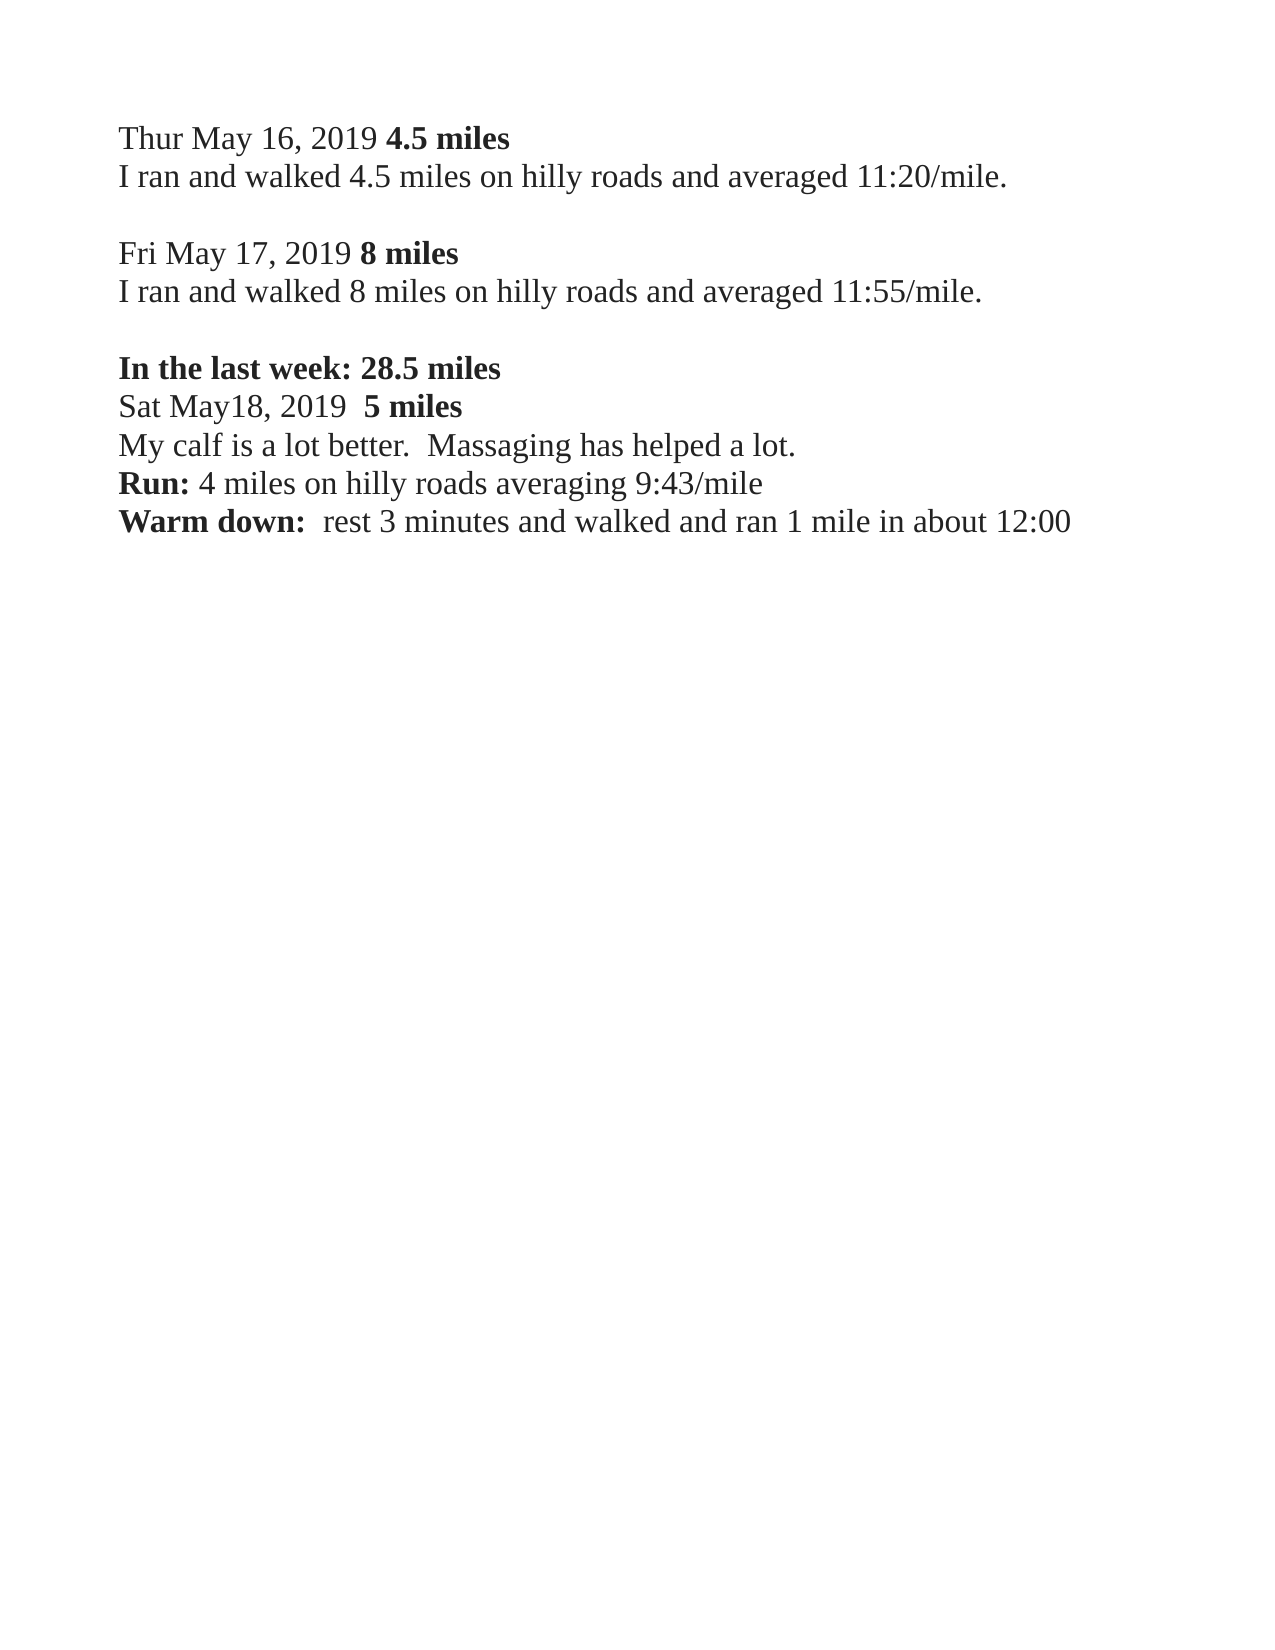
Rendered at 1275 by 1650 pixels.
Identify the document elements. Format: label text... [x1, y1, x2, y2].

text Run: 4 miles on hilly roads averaging 9:43/mile [118, 463, 1161, 501]
text I ran and walked 8 miles on hilly roads and averaged 11:55/mile. [118, 271, 1161, 310]
text Fri May 17, 2019 8 miles [118, 233, 1161, 271]
text Sat May18, 2019 5 miles [118, 386, 1161, 425]
text Thur May 16, 2019 4.5 miles [118, 118, 1161, 156]
text I ran and walked 4.5 miles on hilly roads and averaged 11:20/mile. [118, 156, 1161, 195]
text My calf is a lot better. Massaging has helped a lot. [118, 425, 1161, 463]
text In the last week: 28.5 miles [118, 348, 1161, 386]
text Warm down: rest 3 minutes and walked and ran 1 mile in about 12:00 [118, 501, 1161, 540]
